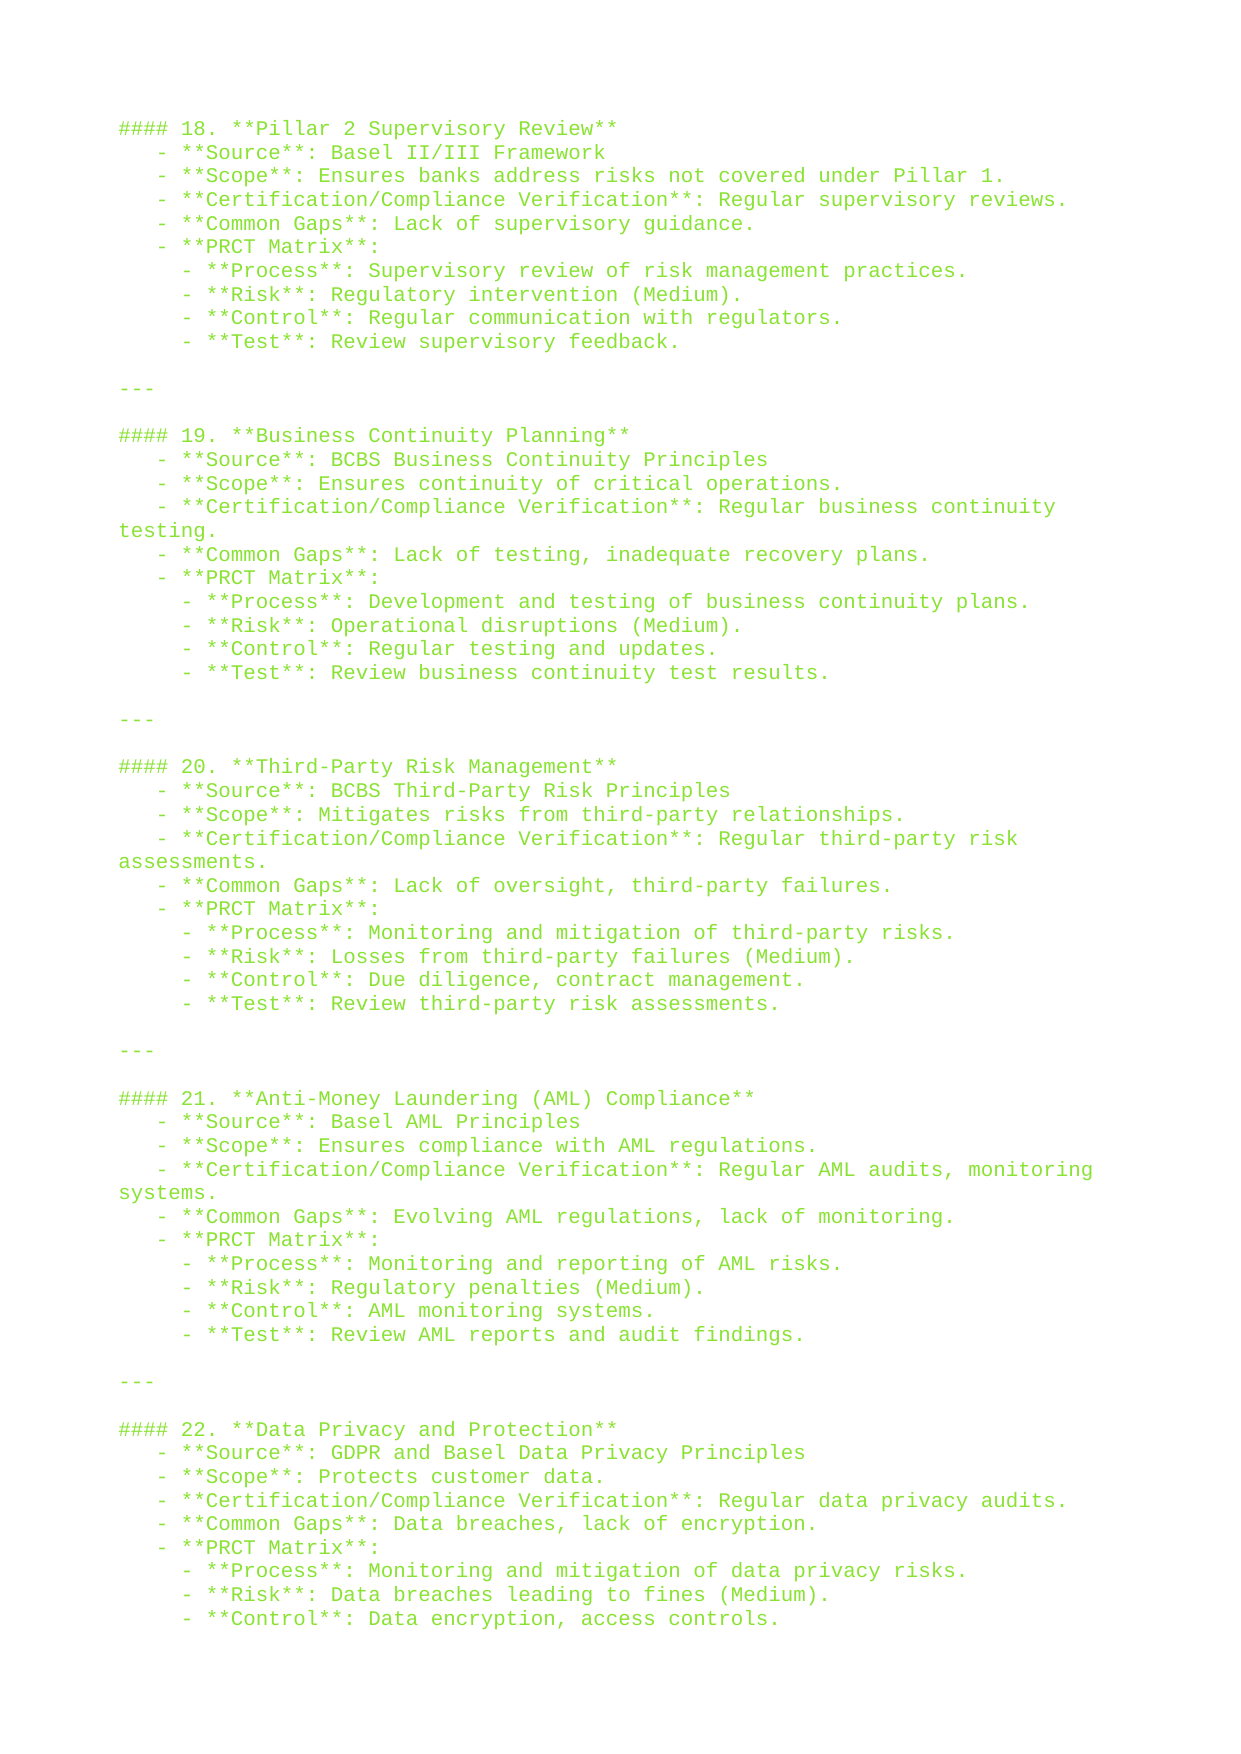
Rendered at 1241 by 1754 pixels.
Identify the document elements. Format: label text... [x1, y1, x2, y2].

text - **Scope**: Ensures continuity of critical operations. [118, 473, 1122, 496]
text - **Certification/Compliance Verification**: Regular supervisory reviews. [118, 189, 1122, 213]
text --- [118, 709, 1122, 733]
text - **Scope**: Protects customer data. [118, 1466, 1122, 1489]
text - **Risk**: Regulatory intervention (Medium). [118, 284, 1122, 307]
text #### 18. **Pillar 2 Supervisory Review** [118, 118, 1122, 142]
text #### 19. **Business Continuity Planning** [118, 426, 1122, 449]
text - **PRCT Matrix**: [118, 567, 1122, 591]
text - **Process**: Supervisory review of risk management practices. [118, 260, 1122, 284]
text - **Source**: BCBS Third-Party Risk Principles [118, 780, 1122, 804]
text --- [118, 378, 1122, 402]
text - **Risk**: Regulatory penalties (Medium). [118, 1277, 1122, 1300]
text - **Test**: Review business continuity test results. [118, 662, 1122, 686]
text - **Scope**: Mitigates risks from third-party relationships. [118, 804, 1122, 827]
text - **Process**: Monitoring and mitigation of data privacy risks. [118, 1561, 1122, 1584]
text - **PRCT Matrix**: [118, 1537, 1122, 1561]
text - **Process**: Monitoring and mitigation of third-party risks. [118, 922, 1122, 946]
text - **Test**: Review AML reports and audit findings. [118, 1324, 1122, 1348]
text - **Risk**: Data breaches leading to fines (Medium). [118, 1584, 1122, 1608]
text - **Certification/Compliance Verification**: Regular third-party risk assessments. [118, 827, 1122, 875]
text - **Risk**: Operational disruptions (Medium). [118, 615, 1122, 638]
text --- [118, 1040, 1122, 1064]
text - **Source**: GDPR and Basel Data Privacy Principles [118, 1442, 1122, 1466]
text - **Control**: Due diligence, contract management. [118, 969, 1122, 993]
text - **Common Gaps**: Lack of supervisory guidance. [118, 213, 1122, 236]
text - **Certification/Compliance Verification**: Regular data privacy audits. [118, 1489, 1122, 1513]
text - **Common Gaps**: Evolving AML regulations, lack of monitoring. [118, 1206, 1122, 1229]
text - **Source**: BCBS Business Continuity Principles [118, 449, 1122, 473]
text - **PRCT Matrix**: [118, 236, 1122, 260]
text - **Control**: Regular communication with regulators. [118, 307, 1122, 331]
text - **Source**: Basel AML Principles [118, 1111, 1122, 1135]
text - **Certification/Compliance Verification**: Regular business continuity testing. [118, 496, 1122, 544]
text - **PRCT Matrix**: [118, 898, 1122, 922]
text - **Test**: Review third-party risk assessments. [118, 993, 1122, 1017]
text - **Scope**: Ensures banks address risks not covered under Pillar 1. [118, 165, 1122, 189]
text - **Source**: Basel II/III Framework [118, 142, 1122, 165]
text - **Risk**: Losses from third-party failures (Medium). [118, 946, 1122, 969]
text - **Certification/Compliance Verification**: Regular AML audits, monitoring systems. [118, 1158, 1122, 1206]
text - **Scope**: Ensures compliance with AML regulations. [118, 1135, 1122, 1158]
text - **Common Gaps**: Lack of testing, inadequate recovery plans. [118, 544, 1122, 567]
text - **Control**: AML monitoring systems. [118, 1300, 1122, 1324]
text - **Control**: Regular testing and updates. [118, 638, 1122, 662]
text #### 22. **Data Privacy and Protection** [118, 1419, 1122, 1442]
text - **Common Gaps**: Lack of oversight, third-party failures. [118, 875, 1122, 898]
text - **PRCT Matrix**: [118, 1229, 1122, 1253]
text - **Common Gaps**: Data breaches, lack of encryption. [118, 1513, 1122, 1537]
text - **Control**: Data encryption, access controls. [118, 1608, 1122, 1631]
text - **Test**: Review supervisory feedback. [118, 331, 1122, 354]
text #### 21. **Anti-Money Laundering (AML) Compliance** [118, 1088, 1122, 1111]
text - **Process**: Monitoring and reporting of AML risks. [118, 1253, 1122, 1277]
text --- [118, 1371, 1122, 1395]
text #### 20. **Third-Party Risk Management** [118, 757, 1122, 780]
text - **Process**: Development and testing of business continuity plans. [118, 591, 1122, 615]
